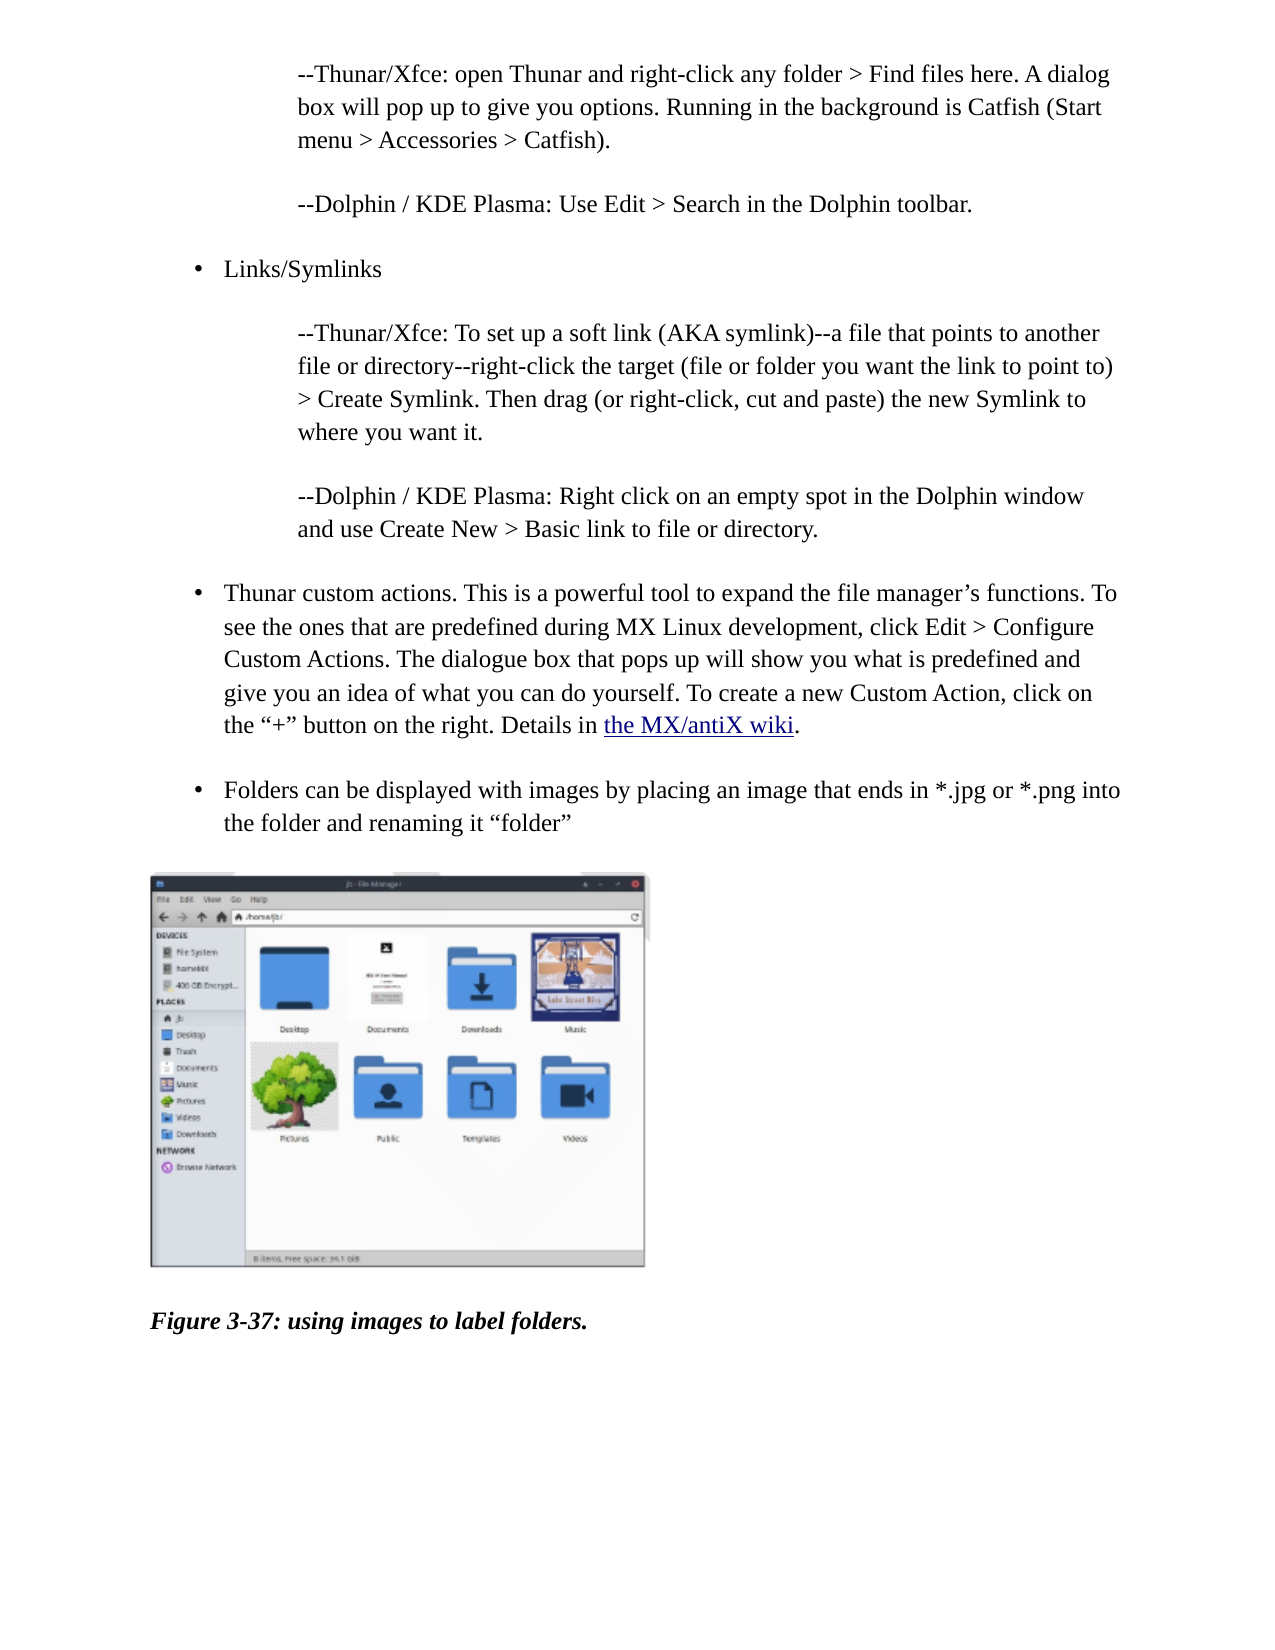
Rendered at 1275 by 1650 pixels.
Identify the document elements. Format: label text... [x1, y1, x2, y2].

list --Dolphin / KDE Plasma: Use Edit > Search in the Dolphin toolbar. [268, 189, 1125, 218]
list Links/Symlinks [194, 254, 1125, 282]
list --Dolphin / KDE Plasma: Right click on an empty spot in the Dolphin window and use Create New > Basic link to file or directory. [268, 481, 1125, 543]
text Figure 3-37: using images to label folders. [150, 1306, 1125, 1335]
list --Thunar/Xfce: open Thunar and right-click any folder > Find files here. A dialog box will pop up to give you options. Running in the background is Catfish (Start menu > Accessories > Catfish). [268, 59, 1125, 154]
list Folders can be displayed with images by placing an image that ends in *.jpg or *.png into the folder and renaming it “folder” [194, 775, 1125, 837]
list --Thunar/Xfce: To set up a soft link (AKA symlink)--a file that points to another file or directory--right-click the target (file or folder you want the link to point to) > Create Symlink. Then drag (or right-click, cut and paste) the new Symlink to where you want it. [268, 318, 1125, 446]
list Thunar custom actions. This is a powerful tool to expand the file manager’s functions. To see the ones that are predefined during MX Linux development, click Edit > Configure Custom Actions. The dialogue box that pops up will show you what is predefined and give you an idea of what you can do yourself. To create a new Custom Action, click on the “+” button on the right. Details in the MX/antiX wiki. [194, 578, 1125, 739]
picture [150, 872, 650, 1271]
